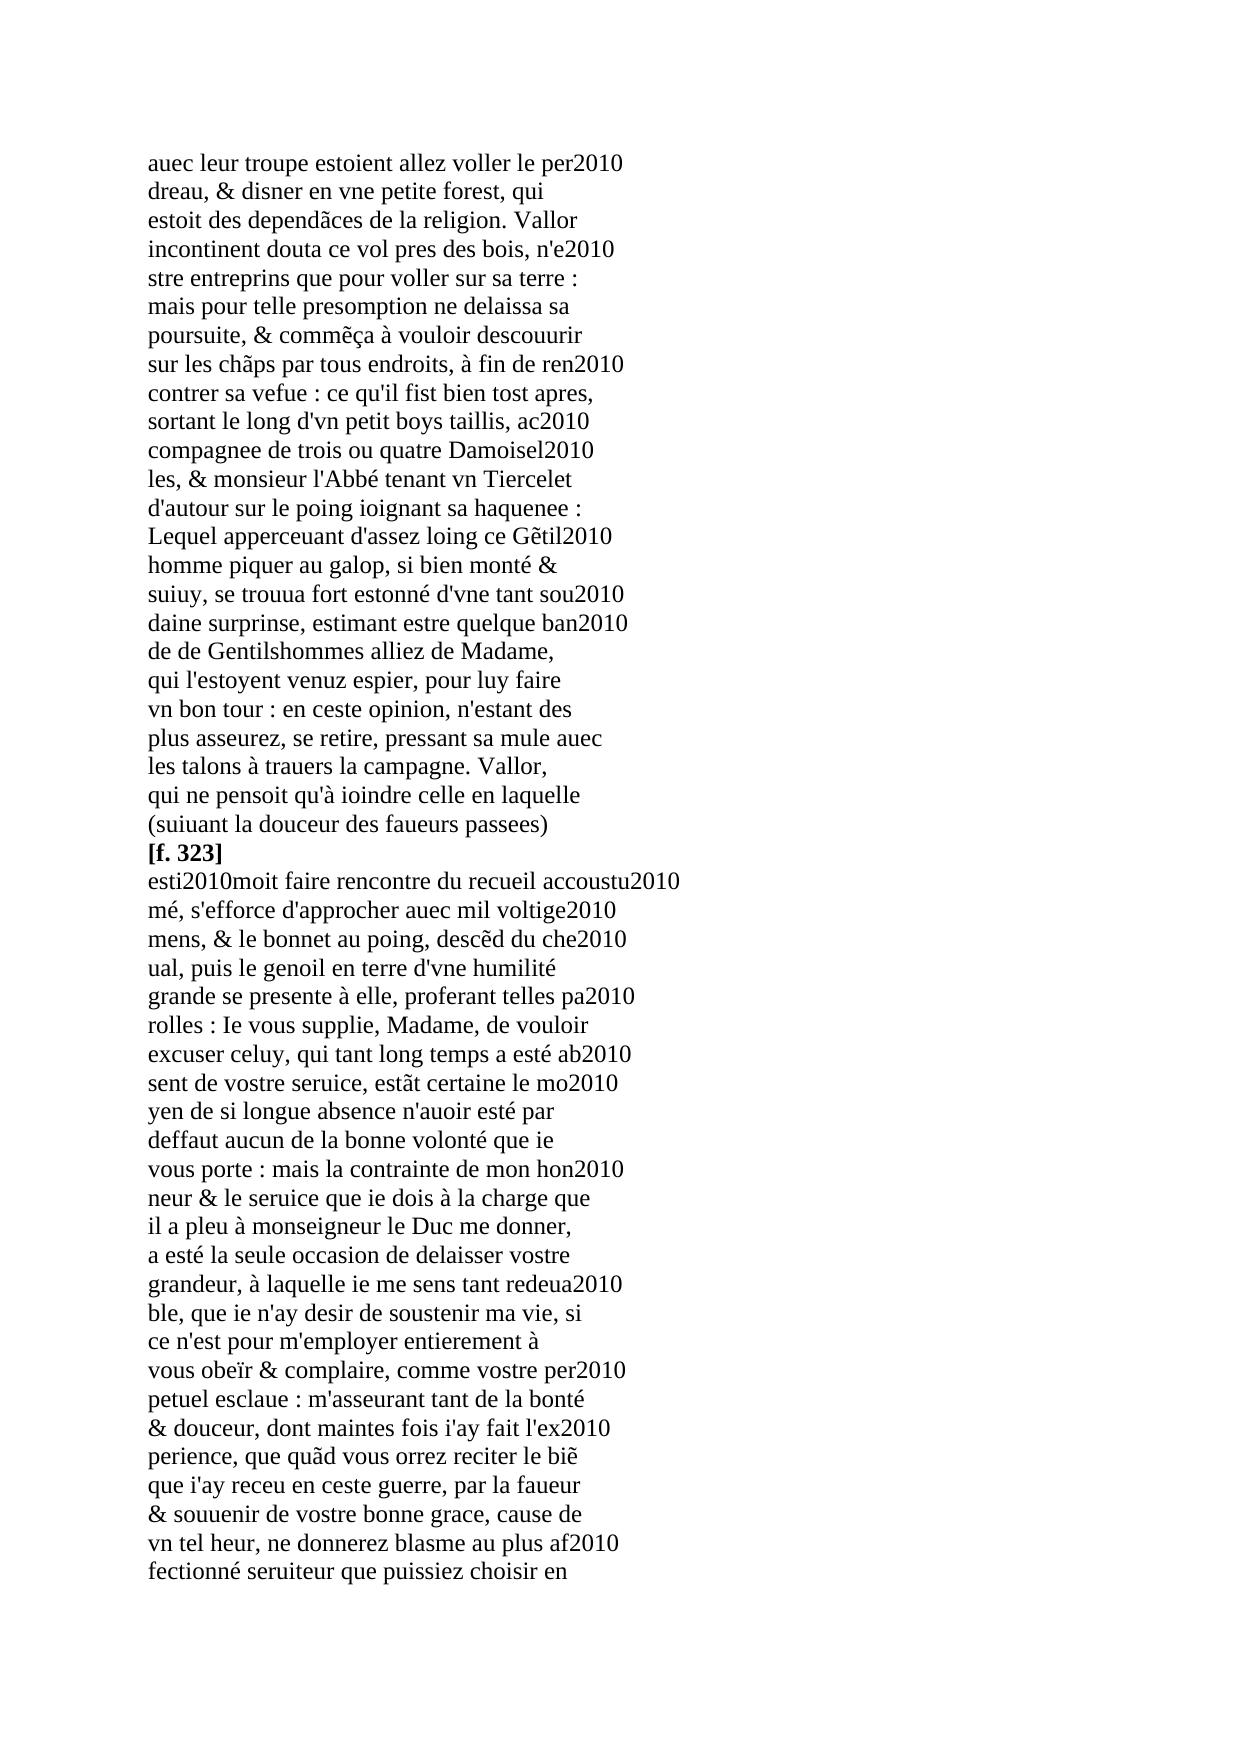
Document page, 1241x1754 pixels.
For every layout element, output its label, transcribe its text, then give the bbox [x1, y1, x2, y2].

text auec leur troupe estoient allez voller le per2010 dreau, & disner en vne petite forest, qui estoit des dependãces de la religion. Vallor incontinent douta ce vol pres des bois, n'e2010 stre entreprins que pour voller sur sa terre : mais pour telle presomption ne delaissa sa poursuite, & commẽça à vouloir descouurir sur les chãps par tous endroits, à fin de ren2010 contrer sa vefue : ce qu'il fist bien tost apres, sortant le long d'vn petit boys taillis, ac2010 compagnee de trois ou quatre Damoisel2010 les, & monsieur l'Abbé tenant vn Tiercelet d'autour sur le poing ioignant sa haquenee : Lequel apperceuant d'assez loing ce Gẽtil2010 homme piquer au galop, si bien monté & suiuy, se trouua fort estonné d'vne tant sou2010 daine surprinse, estimant estre quelque ban2010 de de Gentilshommes alliez de Madame, qui l'estoyent venuz espier, pour luy faire vn bon tour : en ceste opinion, n'estant des plus asseurez, se retire, pressant sa mule auec les talons à trauers la campagne. Vallor, qui ne pensoit qu'à ioindre celle en laquelle (suiuant la douceur des faueurs passees) [f. 323] esti2010moit faire rencontre du recueil accoustu2010 mé, s'efforce d'approcher auec mil voltige2010 mens, & le bonnet au poing, descẽd du che2010 ual, puis le genoil en terre d'vne humilité grande se presente à elle, proferant telles pa2010 rolles : Ie vous supplie, Madame, de vouloir excuser celuy, qui tant long temps a esté ab2010 sent de vostre seruice, estãt certaine le mo2010 yen de si longue absence n'auoir esté par deffaut aucun de la bonne volonté que ie vous porte : mais la contrainte de mon hon2010 neur & le seruice que ie dois à la charge que il a pleu à monseigneur le Duc me donner, a esté la seule occasion de delaisser vostre grandeur, à laquelle ie me sens tant redeua2010 ble, que ie n'ay desir de soustenir ma vie, si ce n'est pour m'employer entierement à vous obeïr & complaire, comme vostre per2010 petuel esclaue : m'asseurant tant de la bonté & douceur, dont maintes fois i'ay fait l'ex2010 perience, que quãd vous orrez reciter le biẽ que i'ay receu en ceste guerre, par la faueur & souuenir de vostre bonne grace, cause de vn tel heur, ne donnerez blasme au plus af2010 fectionné seruiteur que puissiez choisir en [148, 148, 1093, 1585]
